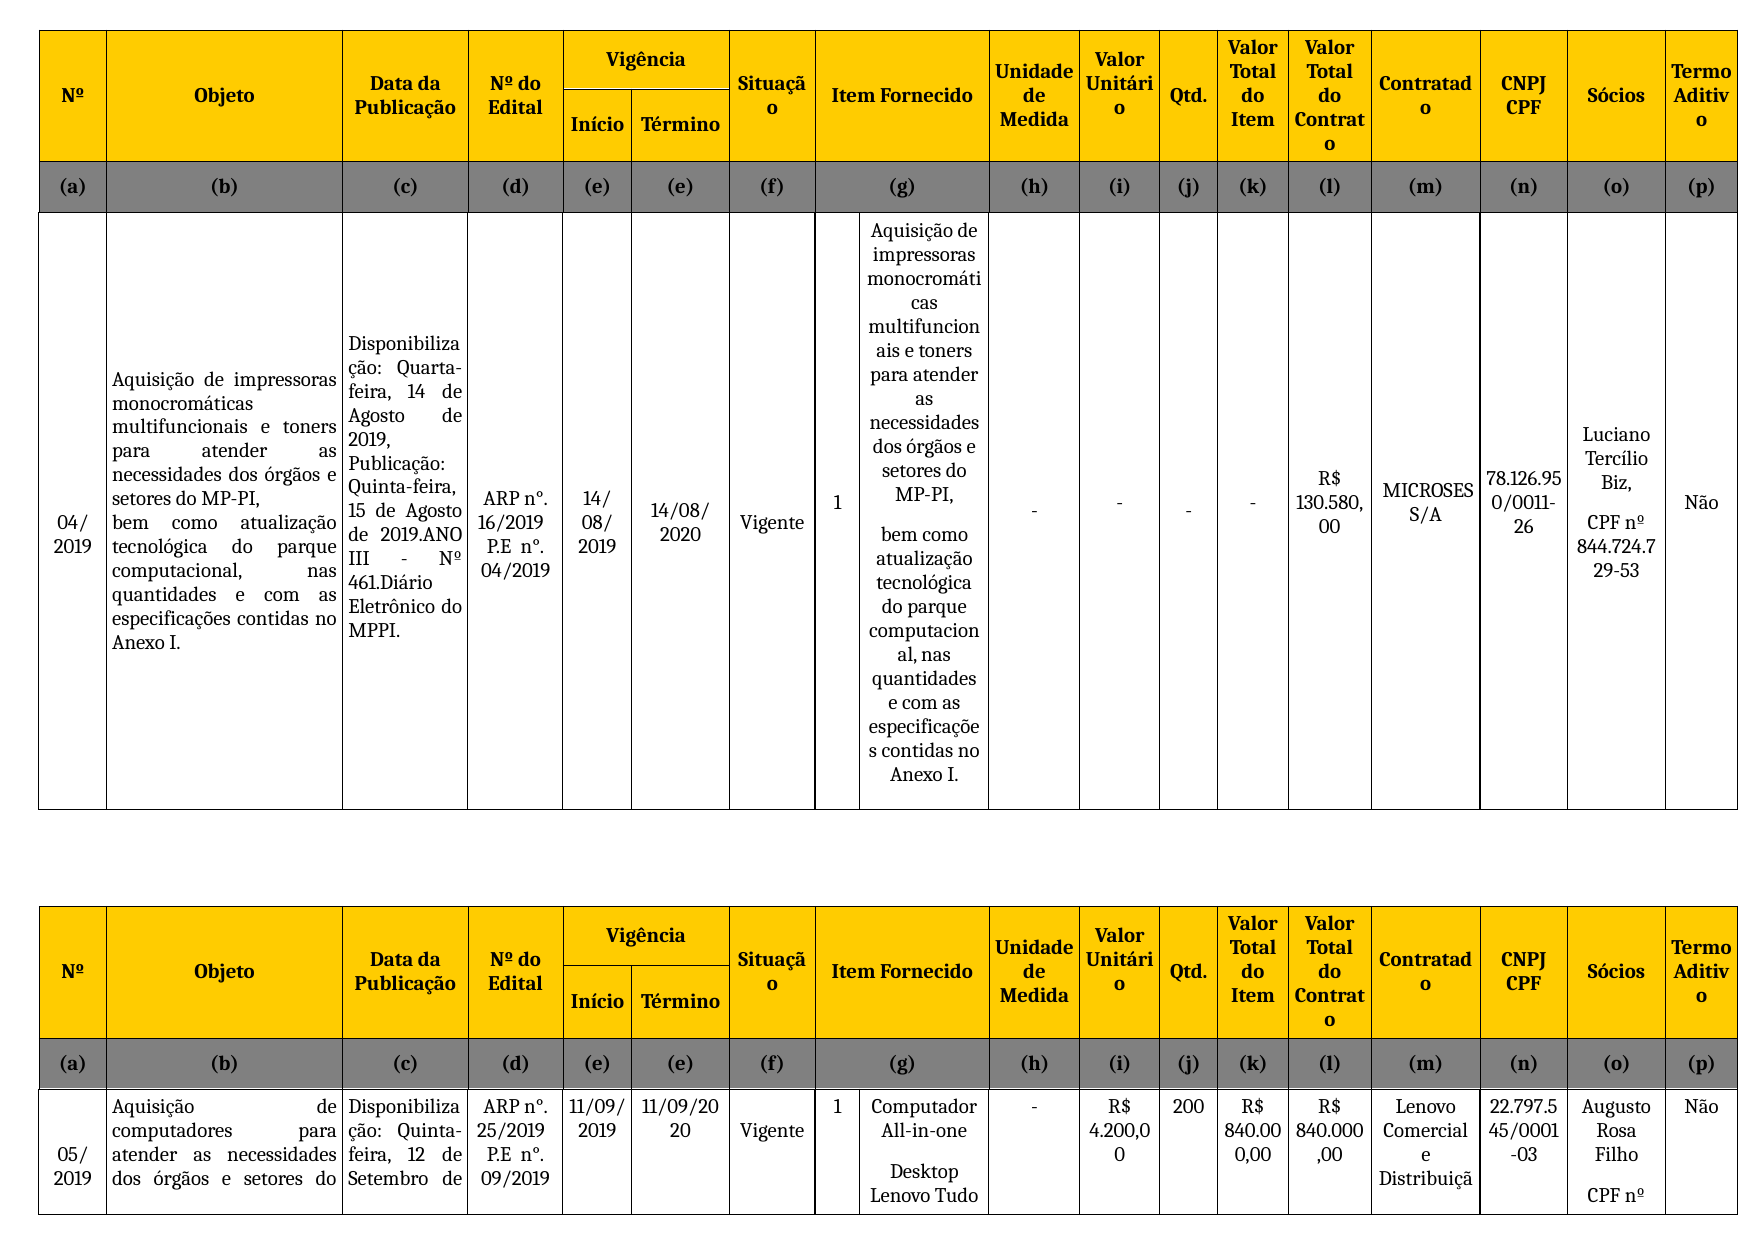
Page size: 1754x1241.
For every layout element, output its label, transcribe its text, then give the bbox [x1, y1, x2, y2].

table_cell (g) [816, 162, 989, 212]
table_cell (b) [107, 1039, 342, 1088]
table_cell Não [1666, 1090, 1737, 1213]
table_cell (p) [1666, 162, 1737, 212]
table_cell (f) [730, 1039, 815, 1088]
table_cell (b) [107, 162, 342, 212]
table_cell (l) [1289, 162, 1371, 212]
table_header CNPJ CPF [1481, 31, 1567, 161]
table_header Unidade de Medida [990, 907, 1079, 1038]
table_cell (o) [1568, 1039, 1665, 1088]
table_cell 78.126.950/0011-26 [1481, 213, 1567, 809]
table_header Situação [730, 31, 815, 161]
table_header Item Fornecido [816, 907, 989, 1038]
table_cell (c) [343, 162, 468, 212]
table_header Unidade de Medida [990, 31, 1079, 161]
table_cell Aquisição de impressoras monocromáticas multifuncionais e toners para atender as necessidades dos órgãos e setores do MP-PI, bem como atualização tecnológica do parque computacional, nas quantidades e com as especificações contidas no Anexo I. [860, 213, 988, 809]
table_header Contratado [1372, 31, 1480, 161]
table_cell Término [632, 966, 729, 1038]
table_cell (n) [1481, 1039, 1567, 1088]
table_cell 05/ 2019 [39, 1090, 106, 1213]
table_cell (a) [40, 1039, 106, 1088]
table_cell (e) [564, 1039, 631, 1088]
table_cell Computador All-in-one Desktop Lenovo Tudo [860, 1090, 988, 1213]
table_header Objeto [107, 31, 342, 161]
table_cell (f) [730, 162, 815, 212]
table_header CNPJ CPF [1481, 907, 1567, 1038]
table_cell (p) [1666, 1039, 1737, 1088]
table_header Valor Total do Contrato [1289, 907, 1371, 1038]
table_cell (h) [990, 1039, 1079, 1088]
table_cell - [1080, 213, 1159, 809]
table_cell (d) [469, 162, 563, 212]
table_cell Vigente [730, 1090, 814, 1213]
table_cell - [1218, 213, 1288, 809]
table_header Contratado [1372, 907, 1480, 1038]
table_cell (l) [1289, 1039, 1371, 1088]
table_header Nº do Edital [469, 907, 563, 1038]
table_cell (k) [1218, 162, 1288, 212]
table_header Valor Total do Contrato [1289, 31, 1371, 161]
table_cell (k) [1218, 1039, 1288, 1088]
table_cell (i) [1080, 1039, 1159, 1088]
table_cell (e) [564, 162, 631, 212]
table_cell 11/09/2020 [632, 1090, 729, 1213]
table_cell (m) [1372, 1039, 1480, 1088]
table_cell R$ 840.000,00 [1289, 1090, 1371, 1213]
table_header Valor Total do Item [1218, 907, 1288, 1038]
table_cell (n) [1481, 162, 1567, 212]
table_cell 14/ 08/ 2019 [563, 213, 631, 809]
table_cell Luciano Tercílio Biz, CPF nº 844.724.729-53 [1568, 213, 1665, 809]
table_cell ARP n°. 25/2019 P.E n°. 09/2019 [468, 1090, 562, 1213]
table_header Sócios [1568, 31, 1665, 161]
table_cell - [1160, 213, 1217, 809]
table_header Objeto [107, 907, 342, 1038]
table_cell (a) [40, 162, 106, 212]
table_header Sócios [1568, 907, 1665, 1038]
table_header Data da Publicação [343, 907, 468, 1038]
table_cell Início [564, 90, 631, 161]
table_cell 14/08/ 2020 [632, 213, 729, 809]
table_cell 04/ 2019 [39, 213, 106, 809]
table_cell R$ 840.000,00 [1218, 1090, 1288, 1213]
table_cell (o) [1568, 162, 1665, 212]
table_cell Disponibilização: Quarta-feira, 14 de Agosto de 2019, Publicação: Quinta-feira, 15 de Agosto de 2019.ANO III - Nº 461.Diário Eletrônico do MPPI. [343, 213, 467, 809]
table_cell R$ 130.580,00 [1289, 213, 1371, 809]
table_cell 22.797.545/0001-03 [1481, 1090, 1567, 1213]
table_header Vigência [564, 31, 729, 88]
table_cell MICROSES S/A [1372, 213, 1479, 809]
table_cell (g) [816, 1039, 989, 1088]
table_header Vigência [564, 907, 729, 965]
table_header Valor Unitário [1080, 31, 1159, 161]
table_cell (h) [990, 162, 1079, 212]
table_header Item Fornecido [816, 31, 989, 161]
table_cell Aquisição de impressoras monocromáticas multifuncionais e toners para atender as necessidades dos órgãos e setores do MP-PI, bem como atualização tecnológica do parque computacional, nas quantidades e com as especificações contidas no Anexo I. [107, 213, 342, 809]
table_header Data da Publicação [343, 31, 468, 161]
table_cell 200 [1160, 1090, 1217, 1213]
table_cell Término [632, 90, 729, 161]
table_cell - [989, 213, 1079, 809]
table_cell Aquisição de computadores para atender as necessidades dos órgãos e setores do [107, 1090, 342, 1213]
table_cell Disponibilização: Quinta-feira, 12 de Setembro de [343, 1090, 467, 1213]
table_header Nº do Edital [469, 31, 563, 161]
table_cell Lenovo Comercial e Distribuiçã [1372, 1090, 1479, 1213]
table_header Qtd. [1160, 31, 1217, 161]
table_cell ARP n°. 16/2019 P.E n°. 04/2019 [468, 213, 562, 809]
table_cell 1 [816, 1090, 859, 1213]
table_header Valor Unitário [1080, 907, 1159, 1038]
table_header Termo Aditivo [1666, 907, 1737, 1038]
table_header Situação [730, 907, 815, 1038]
table_cell (i) [1080, 162, 1159, 212]
table_cell (e) [632, 1039, 729, 1088]
table_header Valor Total do Item [1218, 31, 1288, 161]
table_cell Início [564, 966, 631, 1038]
table_cell (j) [1160, 162, 1217, 212]
table_cell (c) [343, 1039, 468, 1088]
table_cell - [989, 1090, 1079, 1213]
table_cell (e) [632, 162, 729, 212]
table_header Termo Aditivo [1666, 31, 1737, 161]
table_header Qtd. [1160, 907, 1217, 1038]
table_cell Augusto Rosa Filho CPF nº [1568, 1090, 1665, 1213]
table_cell 1 [816, 213, 859, 809]
table_cell R$ 4.200,00 [1080, 1090, 1159, 1213]
table_cell (m) [1372, 162, 1480, 212]
table_header Nº [40, 31, 106, 161]
table_cell Vigente [730, 213, 814, 809]
table_cell (j) [1160, 1039, 1217, 1088]
table_header Nº [40, 907, 106, 1038]
table_cell (d) [469, 1039, 563, 1088]
table_cell Não [1666, 213, 1737, 809]
table_cell 11/09/2019 [563, 1090, 631, 1213]
